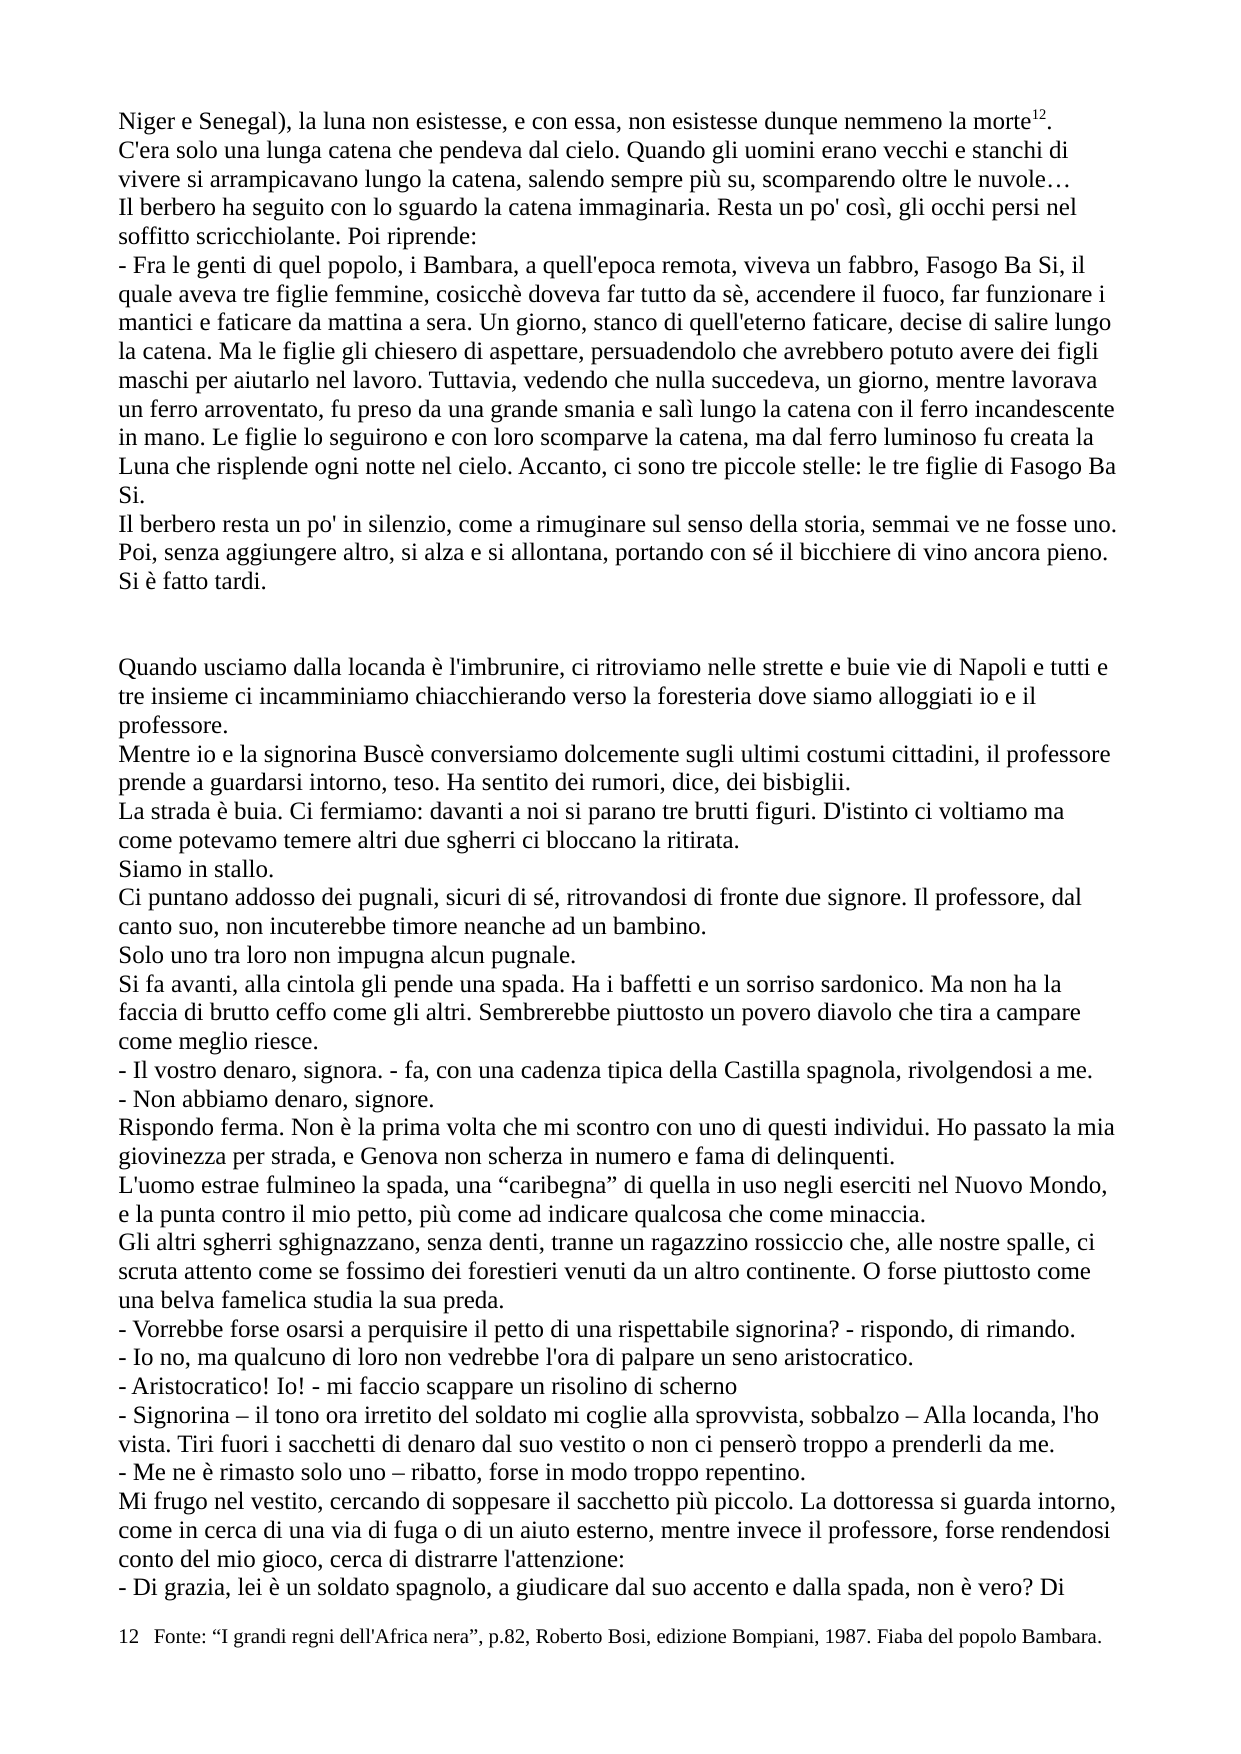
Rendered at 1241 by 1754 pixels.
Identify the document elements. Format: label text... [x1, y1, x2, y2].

text C'era solo una lunga catena che pendeva dal cielo. Quando gli uomini erano vecchi e stanchi di vivere si arrampicavano lungo la catena, salendo sempre più su, scomparendo oltre le nuvole… [118, 135, 1122, 192]
text Poi, senza aggiungere altro, si alza e si allontana, portando con sé il bicchiere di vino ancora pieno. [118, 537, 1122, 566]
text - Fra le genti di quel popolo, i Bambara, a quell'epoca remota, viveva un fabbro, Fasogo Ba Si, il quale aveva tre figlie femmine, cosicchè doveva far tutto da sè, accendere il fuoco, far funzionare i mantici e faticare da mattina a sera. Un giorno, stanco di quell'eterno faticare, decise di salire lungo la catena. Ma le figlie gli chiesero di aspettare, persuadendolo che avrebbero potuto avere dei figli maschi per aiutarlo nel lavoro. Tuttavia, vedendo che nulla succedeva, un giorno, mentre lavorava un ferro arroventato, fu preso da una grande smania e salì lungo la catena con il ferro incandescente in mano. Le figlie lo seguirono e con loro scomparve la catena, ma dal ferro luminoso fu creata la Luna che risplende ogni notte nel cielo. Accanto, ci sono tre piccole stelle: le tre figlie di Fasogo Ba Si. [118, 250, 1122, 509]
text Mi frugo nel vestito, cercando di soppesare il sacchetto più piccolo. La dottoressa si guarda intorno, come in cerca di una via di fuga o di un aiuto esterno, mentre invece il professore, forse rendendosi conto del mio gioco, cerca di distrarre l'attenzione: [118, 1486, 1122, 1572]
text - Il vostro denaro, signora. - fa, con una cadenza tipica della Castilla spagnola, rivolgendosi a me. [118, 1055, 1122, 1084]
text Ci puntano addosso dei pugnali, sicuri di sé, ritrovandosi di fronte due signore. Il professore, dal canto suo, non incuterebbe timore neanche ad un bambino. [118, 882, 1122, 940]
text - Non abbiamo denaro, signore. [118, 1084, 1122, 1112]
text Fonte: “I grandi regni dell'Africa nera”, p.82, Roberto Bosi, edizione Bompiani, 1987. Fiaba del popolo Bambara. [118, 1624, 1122, 1648]
text Rispondo ferma. Non è la prima volta che mi scontro con uno di questi individui. Ho passato la mia giovinezza per strada, e Genova non scherza in numero e fama di delinquenti. [118, 1112, 1122, 1170]
text L'uomo estrae fulmineo la spada, una “caribegna” di quella in uso negli eserciti nel Nuovo Mondo, e la punta contro il mio petto, più come ad indicare qualcosa che come minaccia. [118, 1170, 1122, 1227]
text Si fa avanti, alla cintola gli pende una spada. Ha i baffetti e un sorriso sardonico. Ma non ha la faccia di brutto ceffo come gli altri. Sembrerebbe piuttosto un povero diavolo che tira a campare come meglio riesce. [118, 969, 1122, 1055]
text - Io no, ma qualcuno di loro non vedrebbe l'ora di palpare un seno aristocratico. [118, 1342, 1122, 1371]
text Si è fatto tardi. [118, 566, 1122, 595]
text Quando usciamo dalla locanda è l'imbrunire, ci ritroviamo nelle strette e buie vie di Napoli e tutti e tre insieme ci incamminiamo chiacchierando verso la foresteria dove siamo alloggiati io e il professore. [118, 652, 1122, 739]
text Mentre io e la signorina Buscè conversiamo dolcemente sugli ultimi costumi cittadini, il professore prende a guardarsi intorno, teso. Ha sentito dei rumori, dice, dei bisbiglii. [118, 739, 1122, 796]
text - Aristocratico! Io! - mi faccio scappare un risolino di scherno [118, 1371, 1122, 1400]
text - Di grazia, lei è un soldato spagnolo, a giudicare dal suo accento e dalla spada, non è vero? Di [118, 1572, 1122, 1601]
text Gli altri sgherri sghignazzano, senza denti, tranne un ragazzino rossiccio che, alle nostre spalle, ci scruta attento come se fossimo dei forestieri venuti da un altro continente. O forse piuttosto come una belva famelica studia la sua preda. [118, 1227, 1122, 1314]
text Il berbero ha seguito con lo sguardo la catena immaginaria. Resta un po' così, gli occhi persi nel soffitto scricchiolante. Poi riprende: [118, 192, 1122, 250]
text Siamo in stallo. [118, 854, 1122, 882]
text - Signorina – il tono ora irretito del soldato mi coglie alla sprovvista, sobbalzo – Alla locanda, l'ho vista. Tiri fuori i sacchetti di denaro dal suo vestito o non ci penserò troppo a prenderli da me. [118, 1400, 1122, 1457]
text Solo uno tra loro non impugna alcun pugnale. [118, 940, 1122, 969]
text La strada è buia. Ci fermiamo: davanti a noi si parano tre brutti figuri. D'istinto ci voltiamo ma come potevamo temere altri due sgherri ci bloccano la ritirata. [118, 796, 1122, 854]
text - Me ne è rimasto solo uno – ribatto, forse in modo troppo repentino. [118, 1457, 1122, 1486]
text Niger e Senegal), la luna non esistesse, e con essa, non esistesse dunque nemmeno la morte. [118, 106, 1122, 135]
text Il berbero resta un po' in silenzio, come a rimuginare sul senso della storia, semmai ve ne fosse uno. [118, 509, 1122, 537]
text - Vorrebbe forse osarsi a perquisire il petto di una rispettabile signorina? - rispondo, di rimando. [118, 1314, 1122, 1342]
